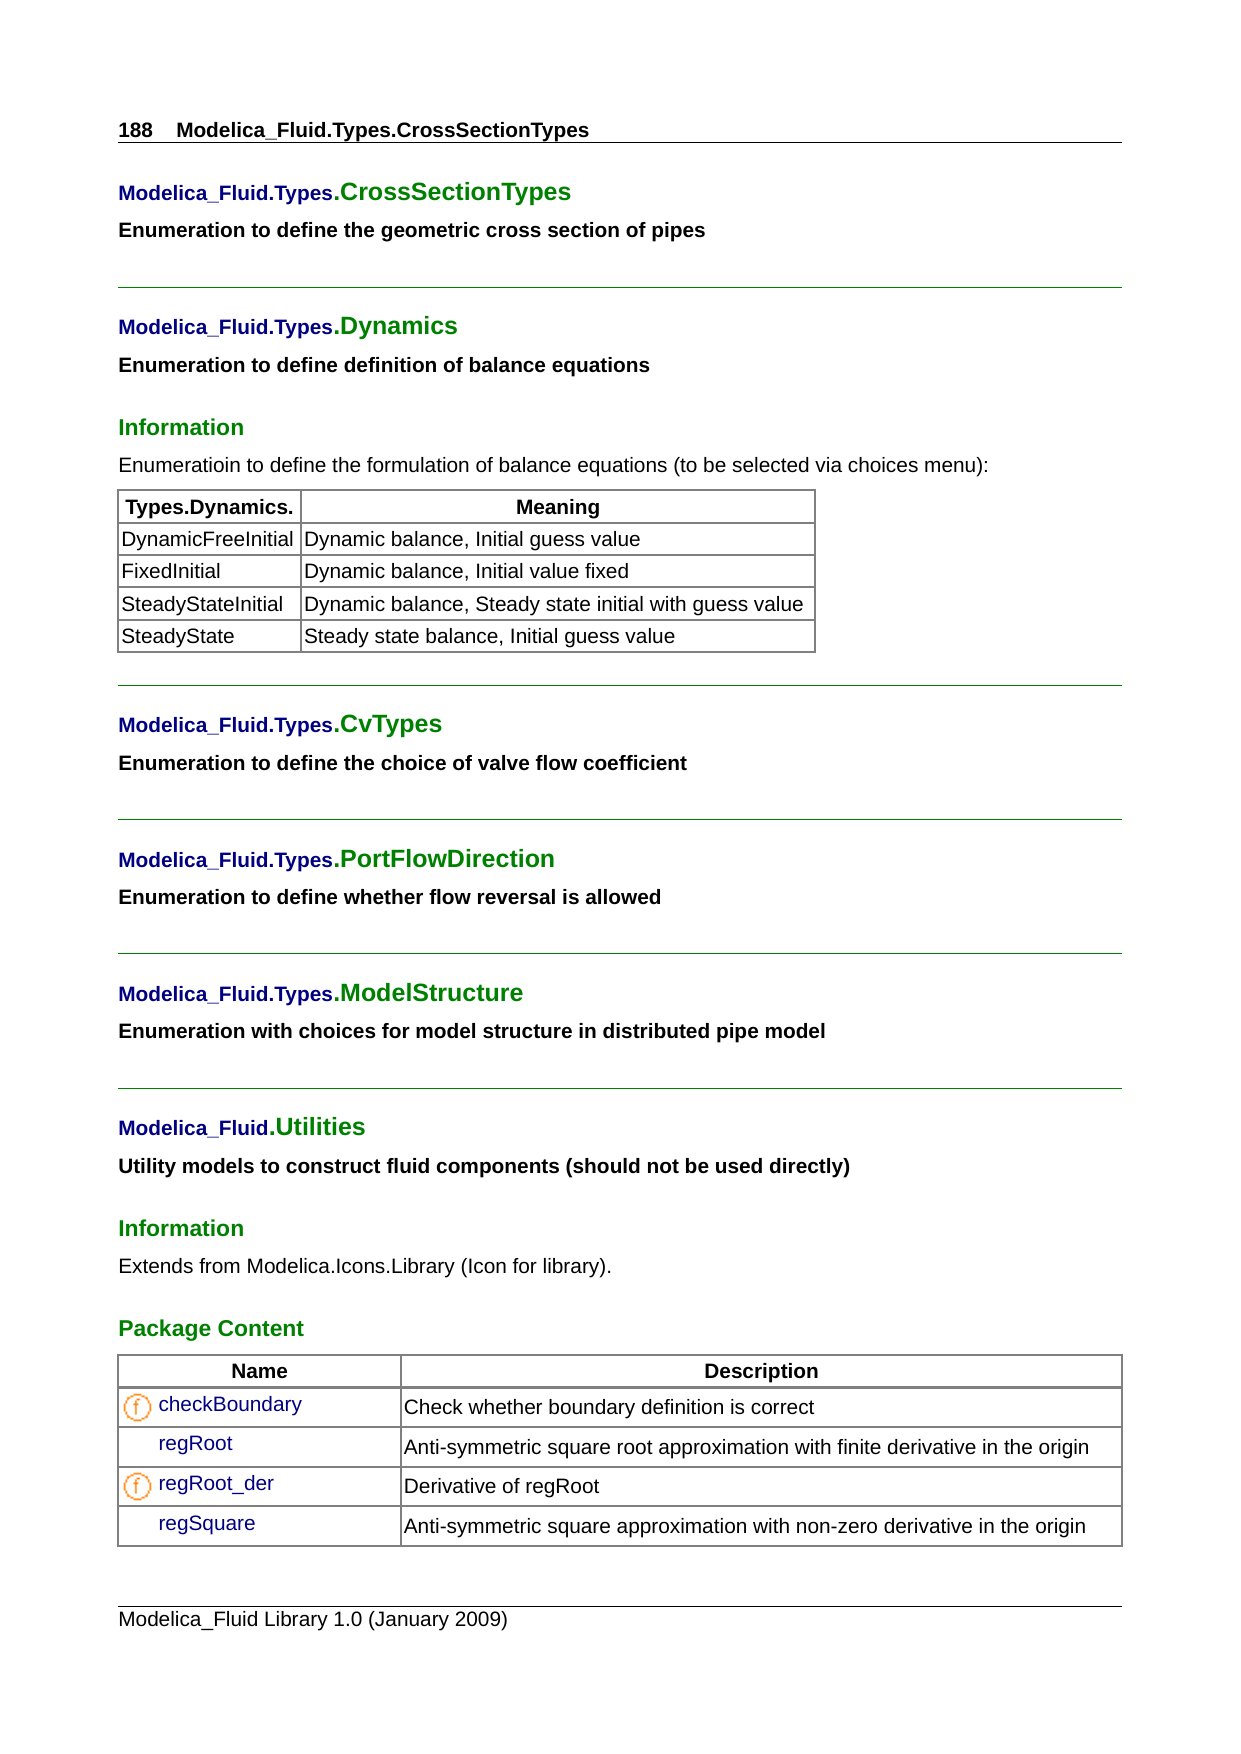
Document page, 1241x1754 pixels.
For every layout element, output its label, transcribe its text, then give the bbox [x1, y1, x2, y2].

subtitle Modelica_Fluid.Utilities [118, 1112, 1122, 1141]
subtitle Information [118, 1215, 1122, 1241]
table_cell DynamicFreeInitial [119, 524, 300, 554]
table_header Types.Dynamics. [119, 491, 300, 522]
table_cell Derivative of regRoot [402, 1468, 1121, 1505]
table_cell Check whether boundary definition is correct [402, 1389, 1121, 1426]
subtitle Modelica_Fluid.Types.Dynamics [118, 311, 1122, 340]
table_header Meaning [302, 491, 814, 522]
text Enumeration with choices for model structure in distributed pipe model [118, 1019, 1122, 1043]
table_cell Dynamic balance, Initial value fixed [302, 556, 814, 586]
text Enumeration to define whether flow reversal is allowed [118, 885, 1122, 909]
picture [121, 1391, 153, 1423]
subtitle Modelica_Fluid.Types.PortFlowDirection [118, 844, 1122, 872]
text Utility models to construct fluid components (should not be used directly) [118, 1153, 1122, 1177]
table_cell Steady state balance, Initial guess value [302, 621, 814, 651]
table_cell regRoot_der [119, 1468, 400, 1505]
table_cell Dynamic balance, Steady state initial with guess value [302, 588, 814, 618]
subtitle Modelica_Fluid.Types.ModelStructure [118, 978, 1122, 1007]
picture [121, 1470, 153, 1502]
subtitle Information [118, 414, 1122, 440]
subtitle Modelica_Fluid.Types.CrossSectionTypes [118, 177, 1122, 206]
table_cell Dynamic balance, Initial guess value [302, 524, 814, 554]
table_cell checkBoundary [119, 1389, 400, 1426]
table_header Description [402, 1356, 1121, 1386]
text Enumeration to define the choice of valve flow coefficient [118, 751, 1122, 774]
table_cell FixedInitial [119, 556, 300, 586]
table_cell Anti-symmetric square root approximation with finite derivative in the origin [402, 1428, 1121, 1466]
table_header Name [119, 1356, 400, 1386]
table_cell regRoot [119, 1428, 400, 1466]
table_cell regSquare [119, 1507, 400, 1545]
text Enumeratioin to define the formulation of balance equations (to be selected via choices menu): [118, 453, 1122, 477]
subtitle Modelica_Fluid.Types.CvTypes [118, 709, 1122, 738]
text Enumeration to define definition of balance equations [118, 352, 1122, 376]
text Extends from Modelica.Icons.Library (Icon for library). [118, 1254, 1122, 1278]
table_cell SteadyStateInitial [119, 588, 300, 618]
text Enumeration to define the geometric cross section of pipes [118, 218, 1122, 242]
table_cell SteadyState [119, 621, 300, 651]
subtitle Package Content [118, 1315, 1122, 1342]
table_cell Anti-symmetric square approximation with non-zero derivative in the origin [402, 1507, 1121, 1545]
